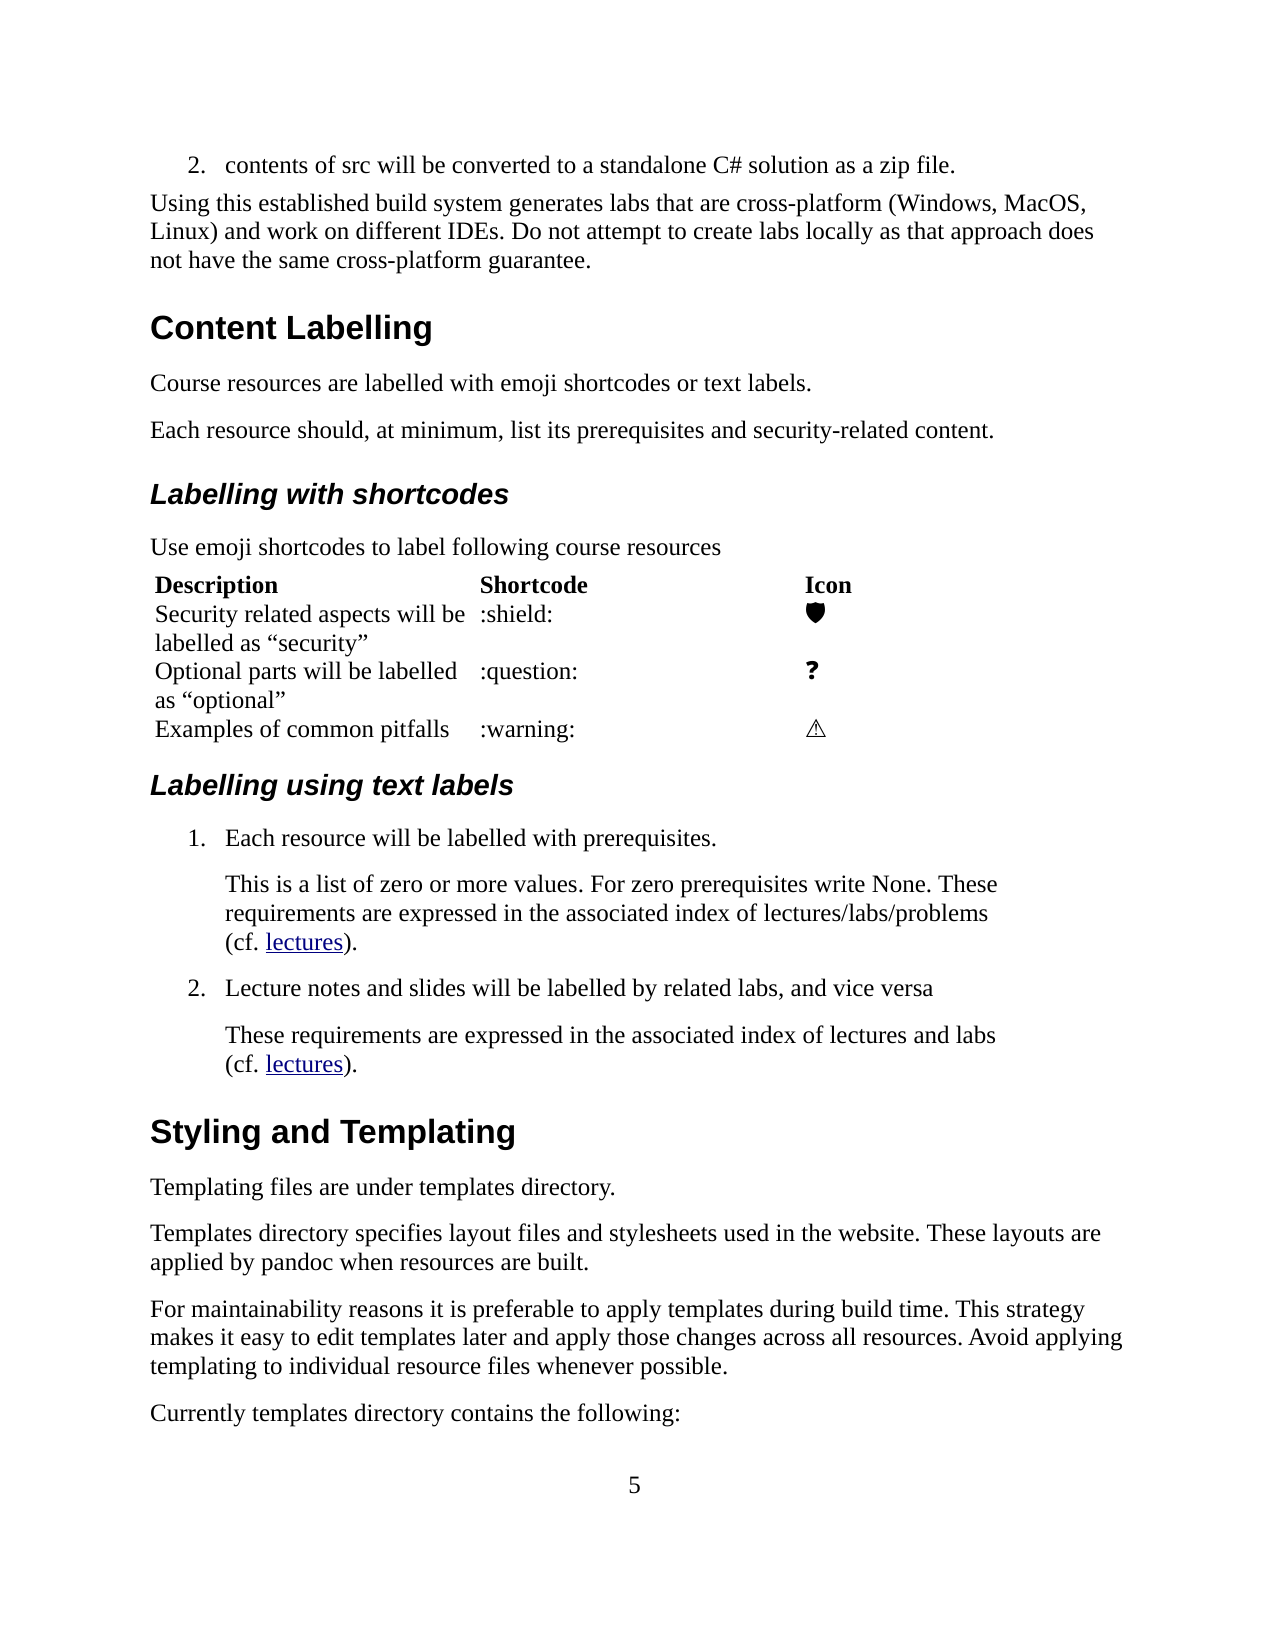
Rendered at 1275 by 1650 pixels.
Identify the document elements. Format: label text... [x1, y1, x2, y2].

text Use emoji shortcodes to label following course resources [150, 532, 1125, 561]
text Using this established build system generates labs that are cross-platform (Windows, MacOS, Linux) and work on different IDEs. Do not attempt to create labs locally as that approach does not have the same cross-platform guarantee. [150, 188, 1125, 274]
subtitle Content Labelling [150, 308, 1125, 347]
table_header Description [150, 570, 475, 599]
text Currently templates directory contains the following: [150, 1398, 1125, 1427]
subtitle Styling and Templating [150, 1112, 1125, 1150]
text Each resource should, at minimum, list its prerequisites and security-related content. [150, 415, 1125, 443]
table_cell Optional parts will be labelled as “optional” [150, 656, 475, 714]
subtitle Labelling with shortcodes [150, 477, 1125, 511]
list Each resource will be labelled with prerequisites. [187, 823, 1125, 851]
table_cell :warning: [475, 714, 800, 743]
list These requirements are expressed in the associated index of lectures and labs (cf. lectures). [187, 1020, 1125, 1078]
table_cell :question: [475, 656, 800, 714]
table_cell 🛡️ [800, 599, 1125, 656]
list contents of src will be converted to a standalone C# solution as a zip file. [187, 150, 1125, 179]
text Templates directory specifies layout files and stylesheets used in the website. These layouts are applied by pandoc when resources are built. [150, 1218, 1125, 1276]
list This is a list of zero or more values. For zero prerequisites write None. These requirements are expressed in the associated index of lectures/labs/problems (cf. lectures). [187, 869, 1125, 956]
list Lecture notes and slides will be labelled by related labs, and vice versa [187, 973, 1125, 1002]
table_header Shortcode [475, 570, 800, 599]
text For maintainability reasons it is preferable to apply templates during build time. This strategy makes it easy to edit templates later and apply those changes across all resources. Avoid applying templating to individual resource files whenever possible. [150, 1294, 1125, 1380]
text Templating files are under templates directory. [150, 1172, 1125, 1200]
table_cell Security related aspects will be labelled as “security” [150, 599, 475, 656]
table_cell :shield: [475, 599, 800, 656]
table_cell Examples of common pitfalls [150, 714, 475, 743]
table_cell ❓ [800, 656, 1125, 714]
table_cell ⚠️ [800, 714, 1125, 743]
text Course resources are labelled with emoji shortcodes or text labels. [150, 368, 1125, 397]
table_header Icon [800, 570, 1125, 599]
subtitle Labelling using text labels [150, 768, 1125, 801]
